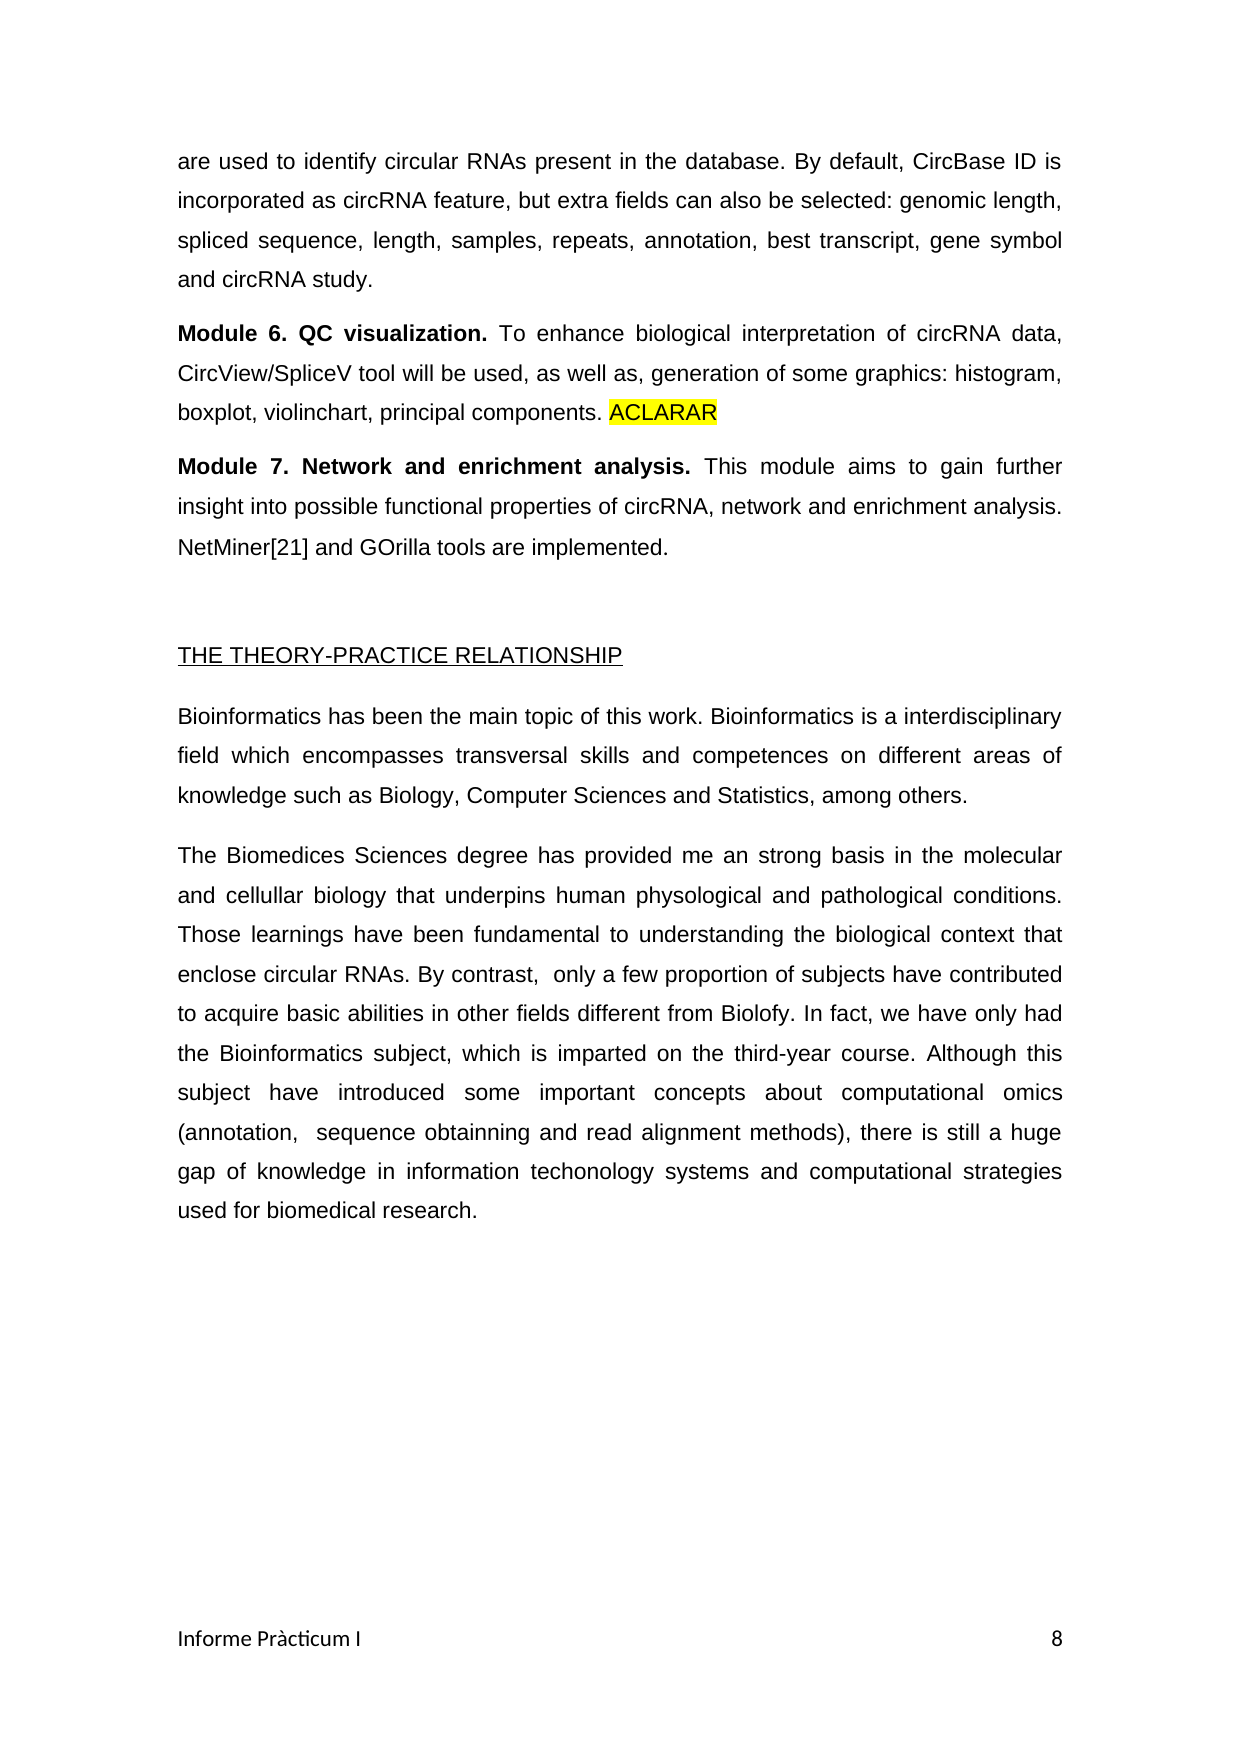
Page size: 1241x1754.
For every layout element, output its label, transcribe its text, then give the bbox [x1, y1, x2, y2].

text Bioinformatics has been the main topic of this work. Bioinformatics is a interdisciplinary field which encompasses transversal skills and competences on different areas of knowledge such as Biology, Computer Sciences and Statistics, among others. [177, 703, 1063, 808]
text THE THEORY-PRACTICE RELATIONSHIP [177, 642, 1063, 669]
text The Biomedices Sciences degree has provided me an strong basis in the molecular and cellullar biology that underpins human physological and pathological conditions. Those learnings have been fundamental to understanding the biological context that enclose circular RNAs. By contrast, only a few proportion of subjects have contributed to acquire basic abilities in other fields different from Biolofy. In fact, we have only had the Bioinformatics subject, which is imparted on the third-year course. Although this subject have introduced some important concepts about computational omics (annotation, sequence obtainning and read alignment methods), there is still a huge gap of knowledge in information techonology systems and computational strategies used for biomedical research. [177, 842, 1063, 1224]
text Module 6. QC visualization. To enhance biological interpretation of circRNA data, CircView/SpliceV tool will be used, as well as, generation of some graphics: histogram, boxplot, violinchart, principal components. ACLARAR [177, 320, 1063, 425]
text are used to identify circular RNAs present in the database. By default, CircBase ID is incorporated as circRNA feature, but extra fields can also be selected: genomic length, spliced sequence, length, samples, repeats, annotation, best transcript, gene symbol and circRNA study. [177, 148, 1063, 292]
text Module 7. Network and enrichment analysis. This module aims to gain further insight into possible functional properties of circRNA, network and enrichment analysis. NetMiner[21]⁠ and GOrilla tools are implemented. [177, 453, 1063, 561]
